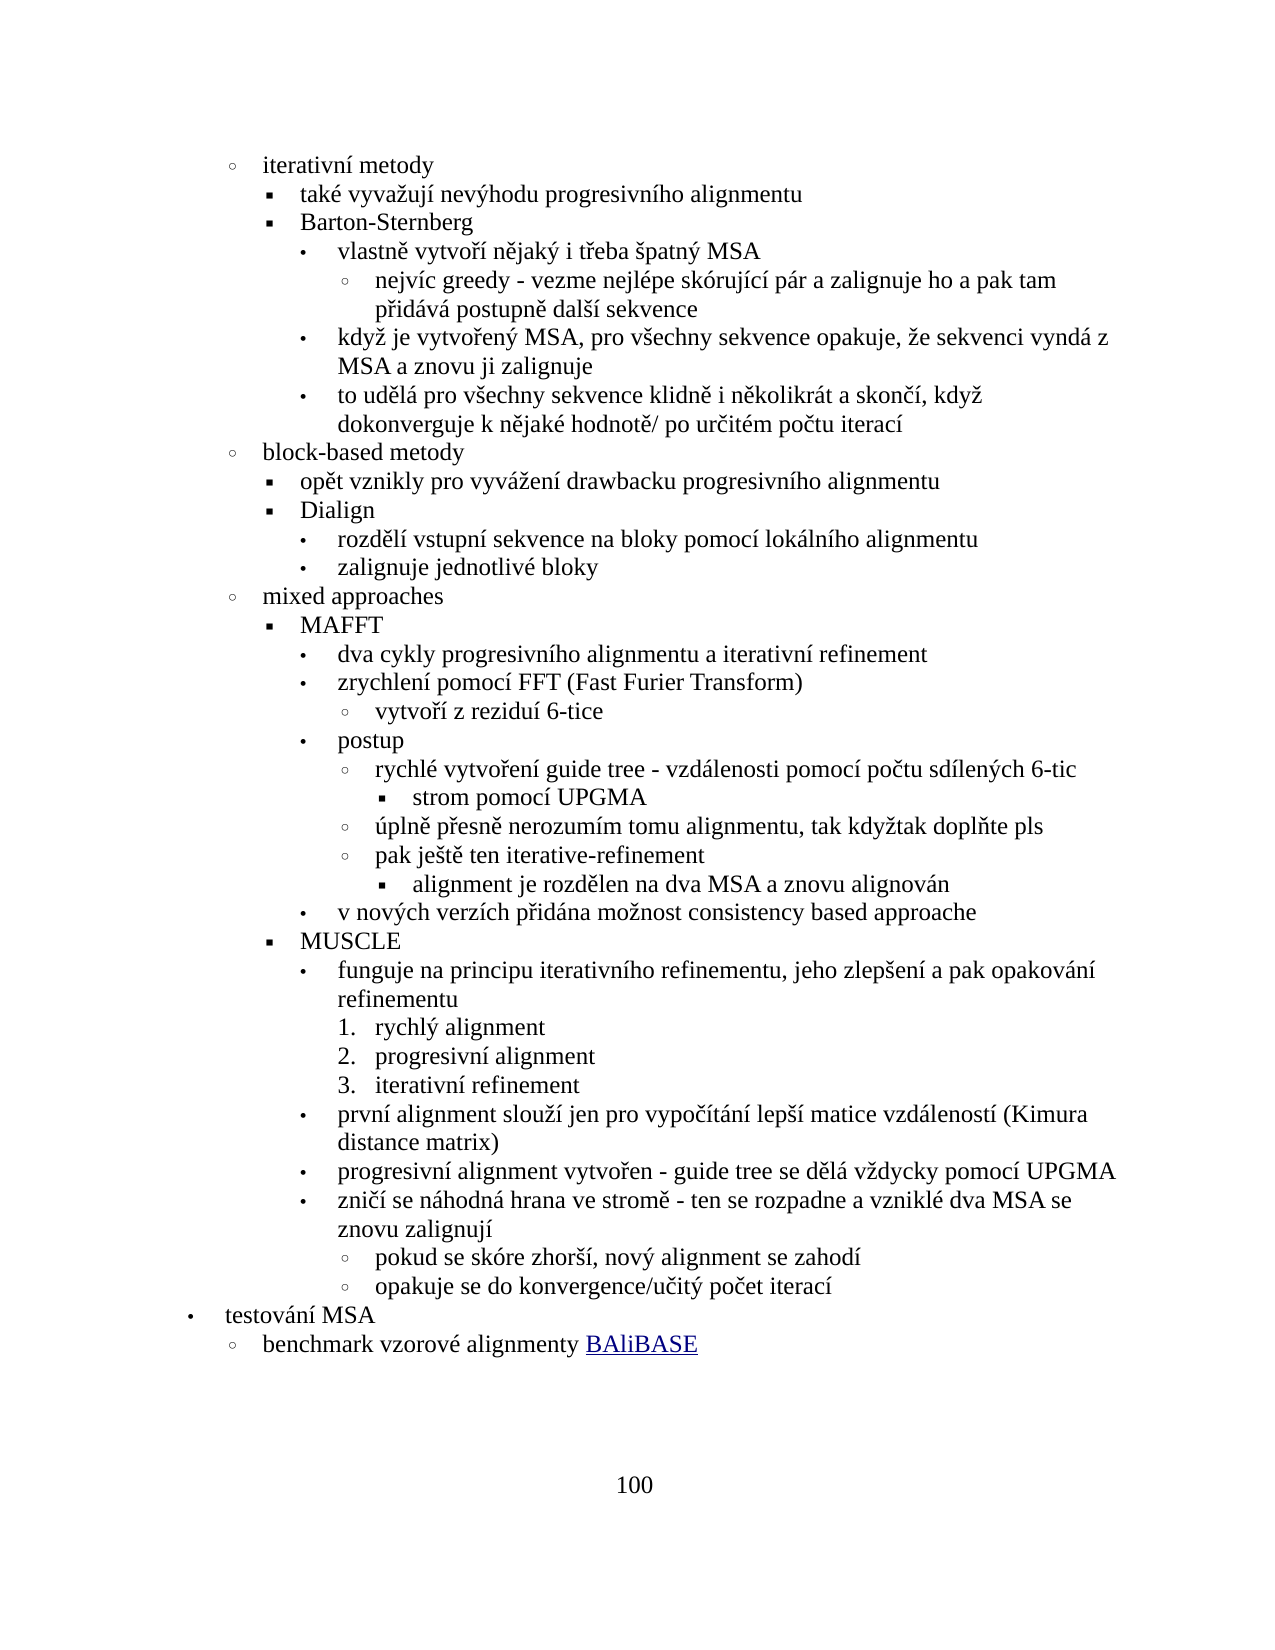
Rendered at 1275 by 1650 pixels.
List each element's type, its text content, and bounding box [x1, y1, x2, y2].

list block-based metody [225, 437, 1125, 466]
list testování MSA [187, 1300, 1125, 1329]
list rychlý alignment [337, 1012, 1125, 1041]
list alignment je rozdělen na dva MSA a znovu alignován [375, 869, 1125, 897]
list strom pomocí UPGMA [375, 782, 1125, 811]
list mixed approaches [225, 581, 1125, 610]
list nejvíc greedy - vezme nejlépe skórující pár a zalignuje ho a pak tam přidává postupně další sekvence [337, 265, 1125, 322]
list opakuje se do konvergence/učitý počet iterací [337, 1271, 1125, 1300]
list dva cykly progresivního alignmentu a iterativní refinement [300, 639, 1125, 667]
list zničí se náhodná hrana ve stromě - ten se rozpadne a vzniklé dva MSA se znovu zalignují [300, 1185, 1125, 1242]
list funguje na principu iterativního refinementu, jeho zlepšení a pak opakování refinementu [300, 955, 1125, 1012]
list vytvoří z reziduí 6-tice [337, 696, 1125, 725]
list Dialign [262, 495, 1125, 524]
list Barton-Sternberg [262, 207, 1125, 236]
list také vyvažují nevýhodu progresivního alignmentu [262, 179, 1125, 207]
list to udělá pro všechny sekvence klidně i několikrát a skončí, když dokonverguje k nějaké hodnotě/ po určitém počtu iterací [300, 380, 1125, 437]
list opět vznikly pro vyvážení drawbacku progresivního alignmentu [262, 466, 1125, 495]
list MAFFT [262, 610, 1125, 639]
list benchmark vzorové alignmenty BAliBASE [225, 1329, 1125, 1357]
list úplně přesně nerozumím tomu alignmentu, tak kdyžtak doplňte pls [337, 811, 1125, 840]
list progresivní alignment [337, 1041, 1125, 1070]
list MUSCLE [262, 926, 1125, 955]
list rozdělí vstupní sekvence na bloky pomocí lokálního alignmentu [300, 524, 1125, 552]
list v nových verzích přidána možnost consistency based approache [300, 897, 1125, 926]
list když je vytvořený MSA, pro všechny sekvence opakuje, že sekvenci vyndá z MSA a znovu ji zalignuje [300, 322, 1125, 380]
list vlastně vytvoří nějaký i třeba špatný MSA [300, 236, 1125, 265]
list pak ještě ten iterative-refinement [337, 840, 1125, 869]
list rychlé vytvoření guide tree - vzdálenosti pomocí počtu sdílených 6-tic [337, 754, 1125, 782]
list pokud se skóre zhorší, nový alignment se zahodí [337, 1242, 1125, 1271]
list iterativní metody [225, 150, 1125, 179]
list první alignment slouží jen pro vypočítání lepší matice vzdáleností (Kimura distance matrix) [300, 1099, 1125, 1156]
list postup [300, 725, 1125, 754]
list progresivní alignment vytvořen - guide tree se dělá vždycky pomocí UPGMA [300, 1156, 1125, 1185]
list zrychlení pomocí FFT (Fast Furier Transform) [300, 667, 1125, 696]
list zalignuje jednotlivé bloky [300, 552, 1125, 581]
list iterativní refinement [337, 1070, 1125, 1099]
